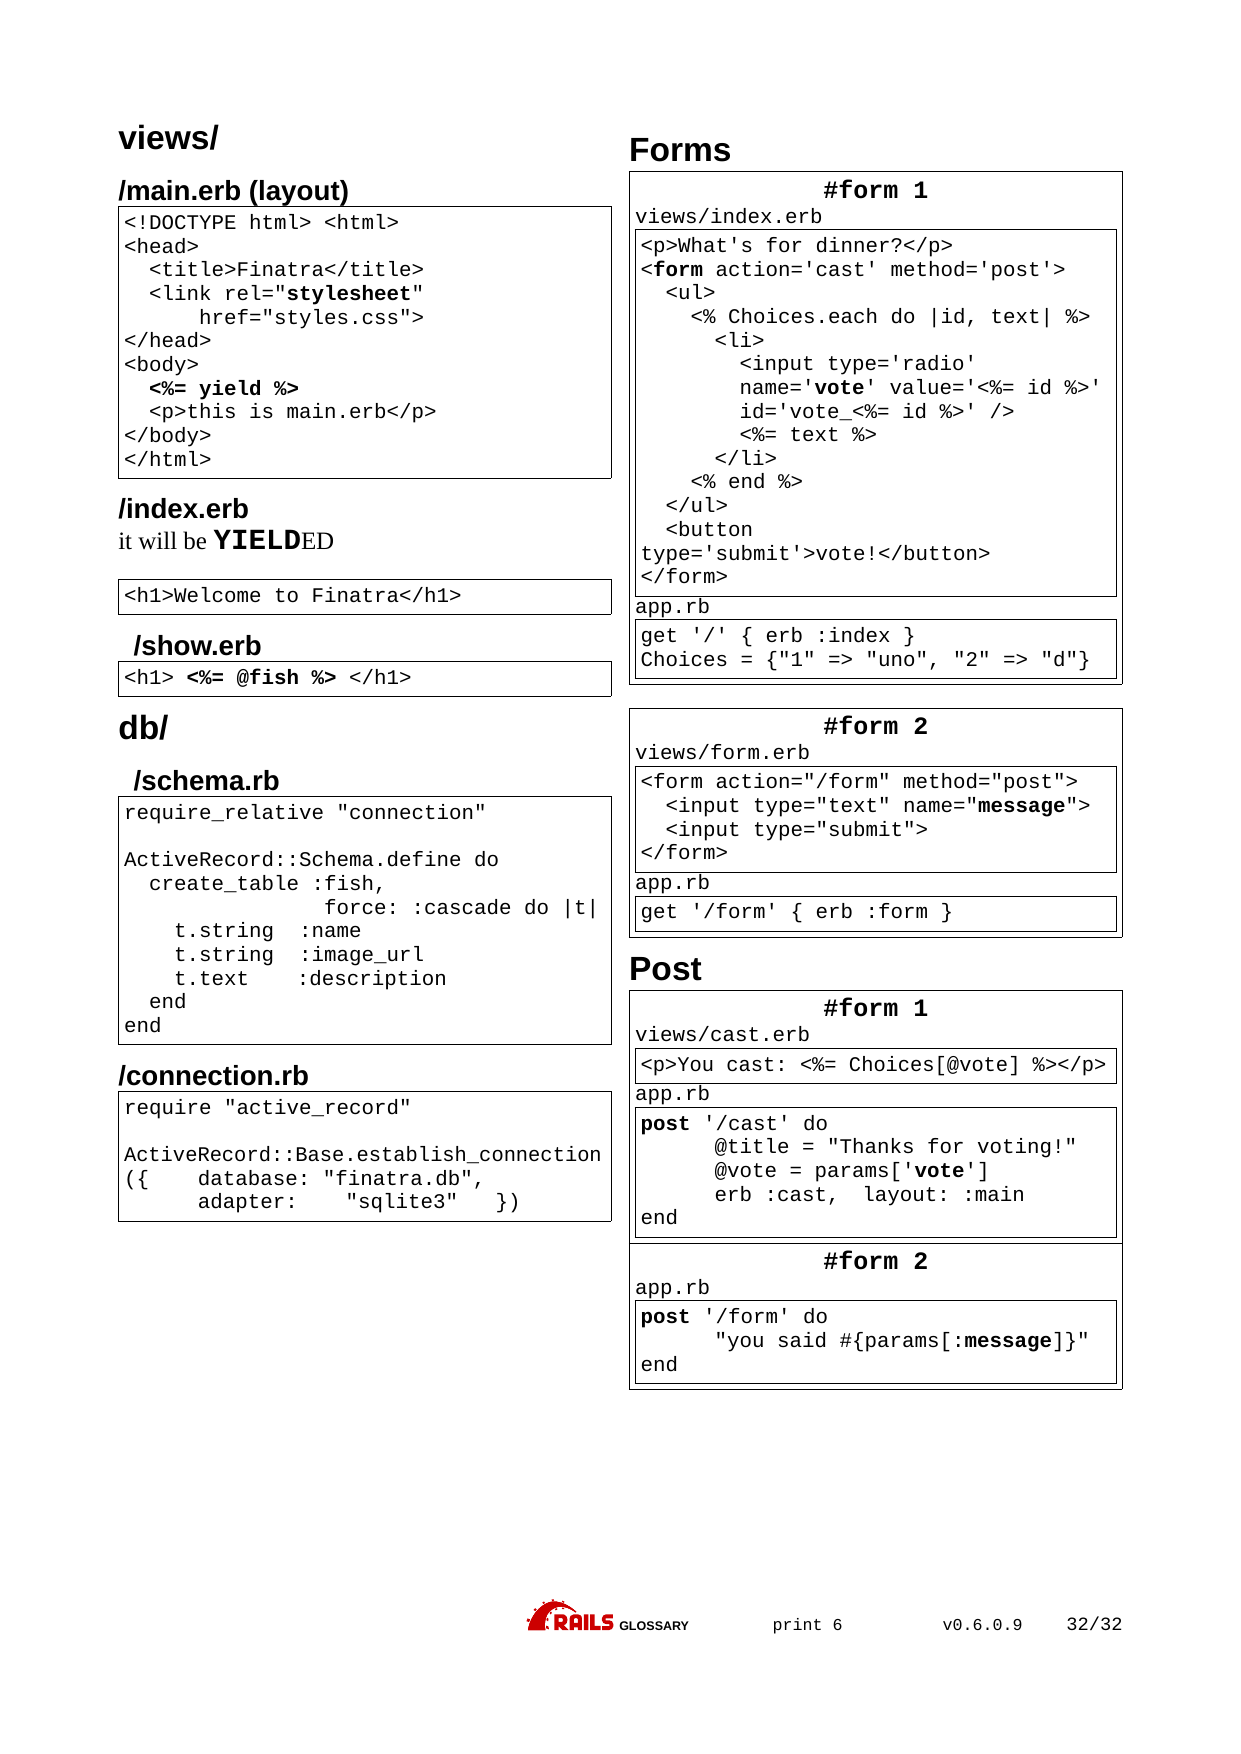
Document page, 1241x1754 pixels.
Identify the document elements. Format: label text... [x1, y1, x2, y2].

table_header require_relative "connection" ActiveRecord::Schema.define do create_table :fish, force: :cascade do |t| t.string :name t.string :image_url t.text :description end end [119, 797, 611, 1044]
table_header <p>You cast: <%= Choices[@vote] %></p> [636, 1049, 1116, 1083]
subtitle /schema.rb [118, 764, 611, 796]
table_cell #form 2 app.rb [630, 1244, 1122, 1389]
table_header #form 1 views/cast.erb app.rb [630, 991, 1122, 1243]
text it will be YIELDED [118, 525, 611, 558]
table_header <!DOCTYPE html> <html> <head> <title>Finatra</title> <link rel="stylesheet" href="styles.css"> </head> <body> <%= yield %> <p>this is main.erb</p> </body> </html> [119, 207, 611, 478]
subtitle Post [629, 948, 1122, 987]
subtitle db/ [118, 708, 611, 747]
table_header require "active_record" ActiveRecord::Base.establish_connection({ database: "finatra.db", adapter: "sqlite3" }) [119, 1092, 611, 1221]
table_header get '/' { erb :index } Choices = {"1" => "uno", "2" => "d"} [636, 620, 1116, 678]
table_header <form action="/form" method="post"> <input type="text" name="message"> <input type="submit"> </form> [636, 767, 1116, 872]
table_header <h1>Welcome to Finatra</h1> [119, 580, 611, 614]
subtitle views/ [118, 118, 611, 157]
table_header <h1> <%= @fish %> </h1> [119, 662, 611, 696]
table_header get '/form' { erb :form } [636, 897, 1116, 931]
table_header #form 1 views/index.erb app.rb [630, 172, 1122, 684]
table_header <p>What's for dinner?</p> <form action='cast' method='post'> <ul> <% Choices.each do |id, text| %> <li> <input type='radio' name='vote' value='<%= id %>' id='vote_<%= id %>' /> <%= text %> </li> <% end %> </ul> <button type='submit'>vote!</button> </form> [636, 230, 1116, 596]
subtitle /connection.rb [118, 1059, 611, 1091]
subtitle Forms [629, 130, 1122, 168]
table_header post '/cast' do @title = "Thanks for voting!" @vote = params['vote'] erb :cast, layout: :main end [636, 1108, 1116, 1237]
subtitle /index.erb [118, 493, 611, 525]
subtitle /show.erb [118, 629, 611, 661]
subtitle /main.erb (layout) [118, 174, 611, 206]
table_header post '/form' do "you said #{params[:message]}" end [636, 1301, 1116, 1383]
table_header #form 2 views/form.erb app.rb [630, 709, 1122, 937]
